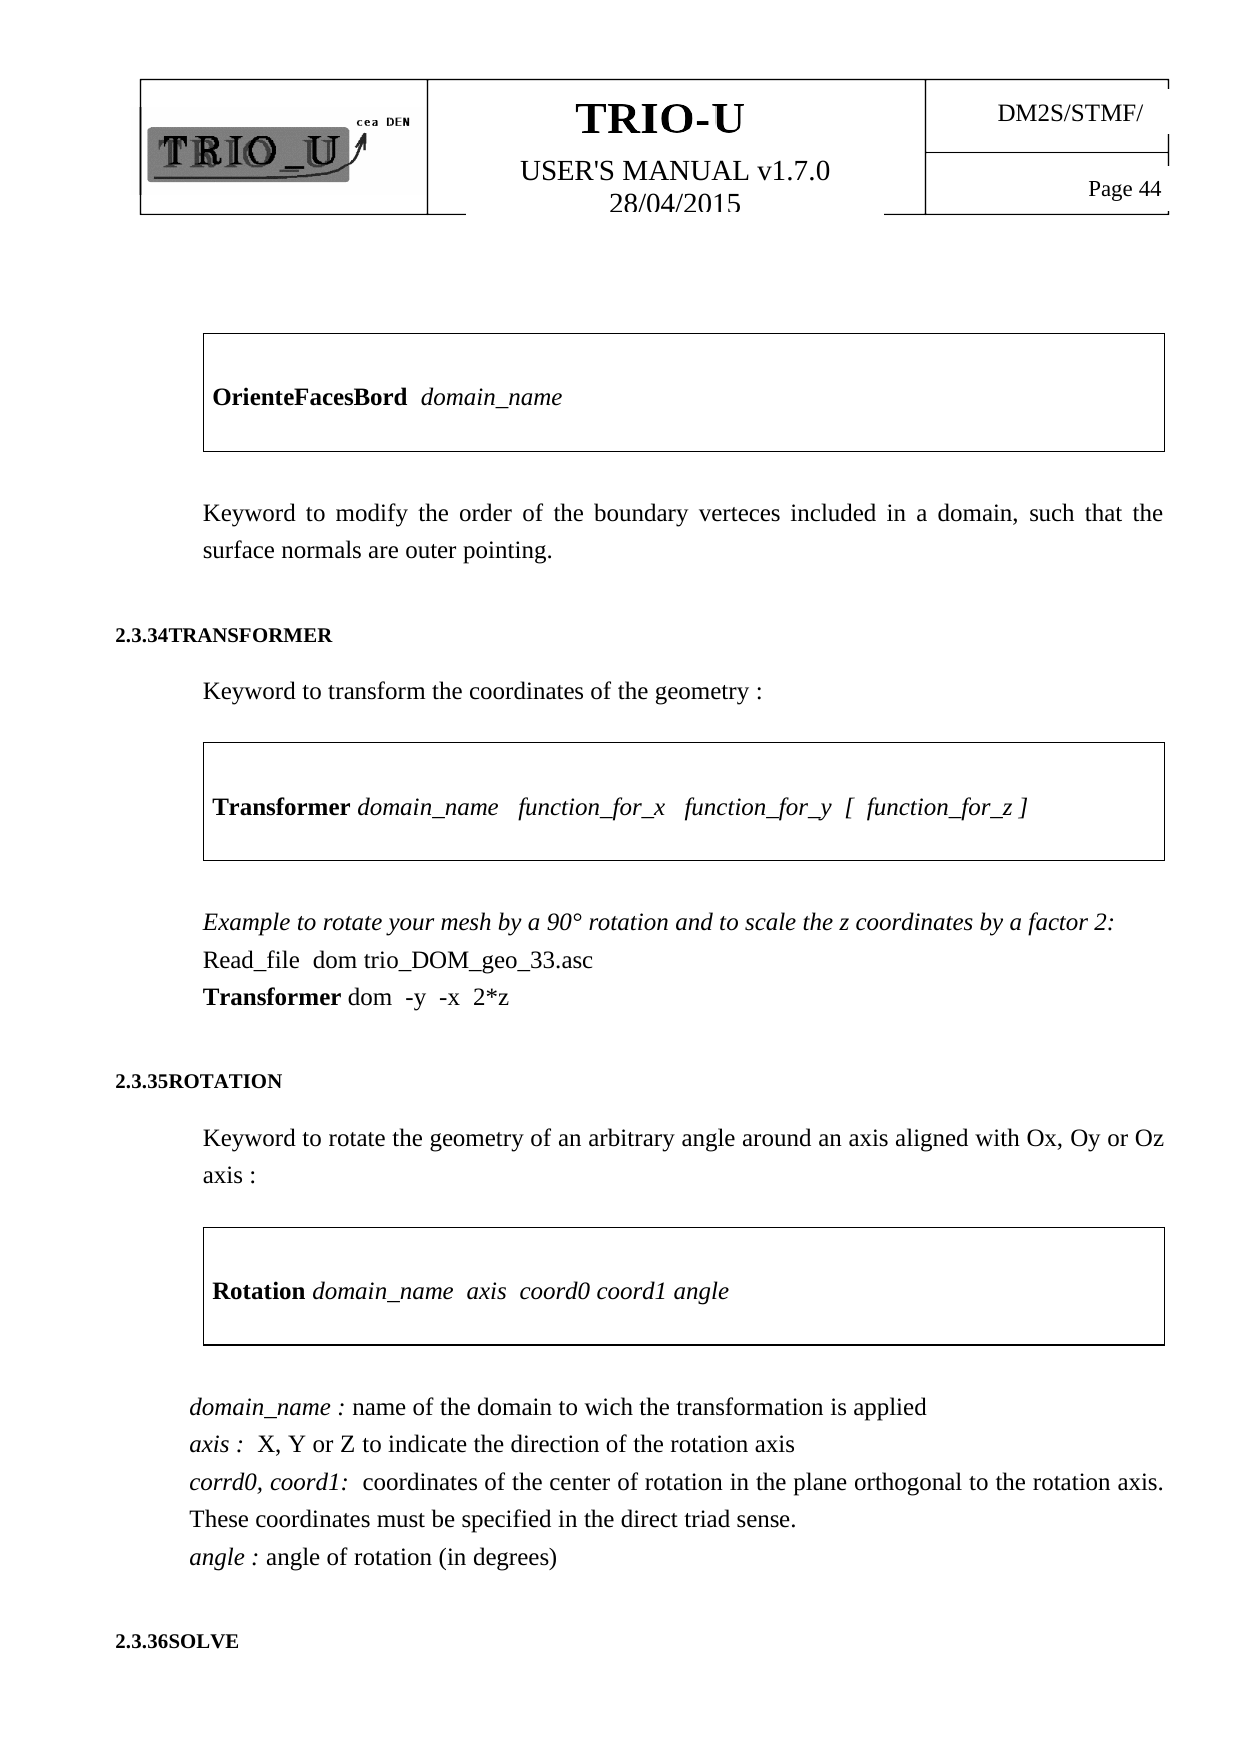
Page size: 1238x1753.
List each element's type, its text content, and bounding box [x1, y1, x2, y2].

subtitle TRANSFORMER [115, 622, 1164, 646]
text angle : angle of rotation (in degrees) [115, 1533, 1165, 1571]
text Keyword to modify the order of the boundary verteces included in a domain, such that the surface normals are outer pointing. [203, 489, 1165, 564]
text Keyword to rotate the geometry of an arbitrary angle around an axis aligned with Ox, Oy or Oz axis : [203, 1114, 1165, 1189]
text Keyword to transform the coordinates of the geometry : [203, 667, 1165, 705]
text Read_file dom trio_DOM_geo_33.asc [203, 936, 1165, 973]
text domain_name : name of the domain to wich the transformation is applied [115, 1383, 1165, 1421]
text corrd0, coord1: coordinates of the center of rotation in the plane orthogonal to the rotation axis. These coordinates must be specified in the direct triad sense. [189, 1458, 1165, 1533]
text axis : X, Y or Z to indicate the direction of the rotation axis [189, 1421, 1165, 1458]
text OrienteFacesBord domain_name [204, 370, 1164, 411]
subtitle ROTATION [115, 1069, 1164, 1093]
text Rotation domain_name axis coord0 coord1 angle [204, 1264, 1164, 1305]
text Transformer domain_name function_for_x function_for_y [ function_for_z ] [204, 780, 1164, 820]
text Example to rotate your mesh by a 90° rotation and to scale the z coordinates by a factor 2: [203, 898, 1165, 936]
subtitle SOLVE [115, 1629, 1164, 1653]
text Transformer dom -y -x 2*z [203, 973, 1165, 1011]
